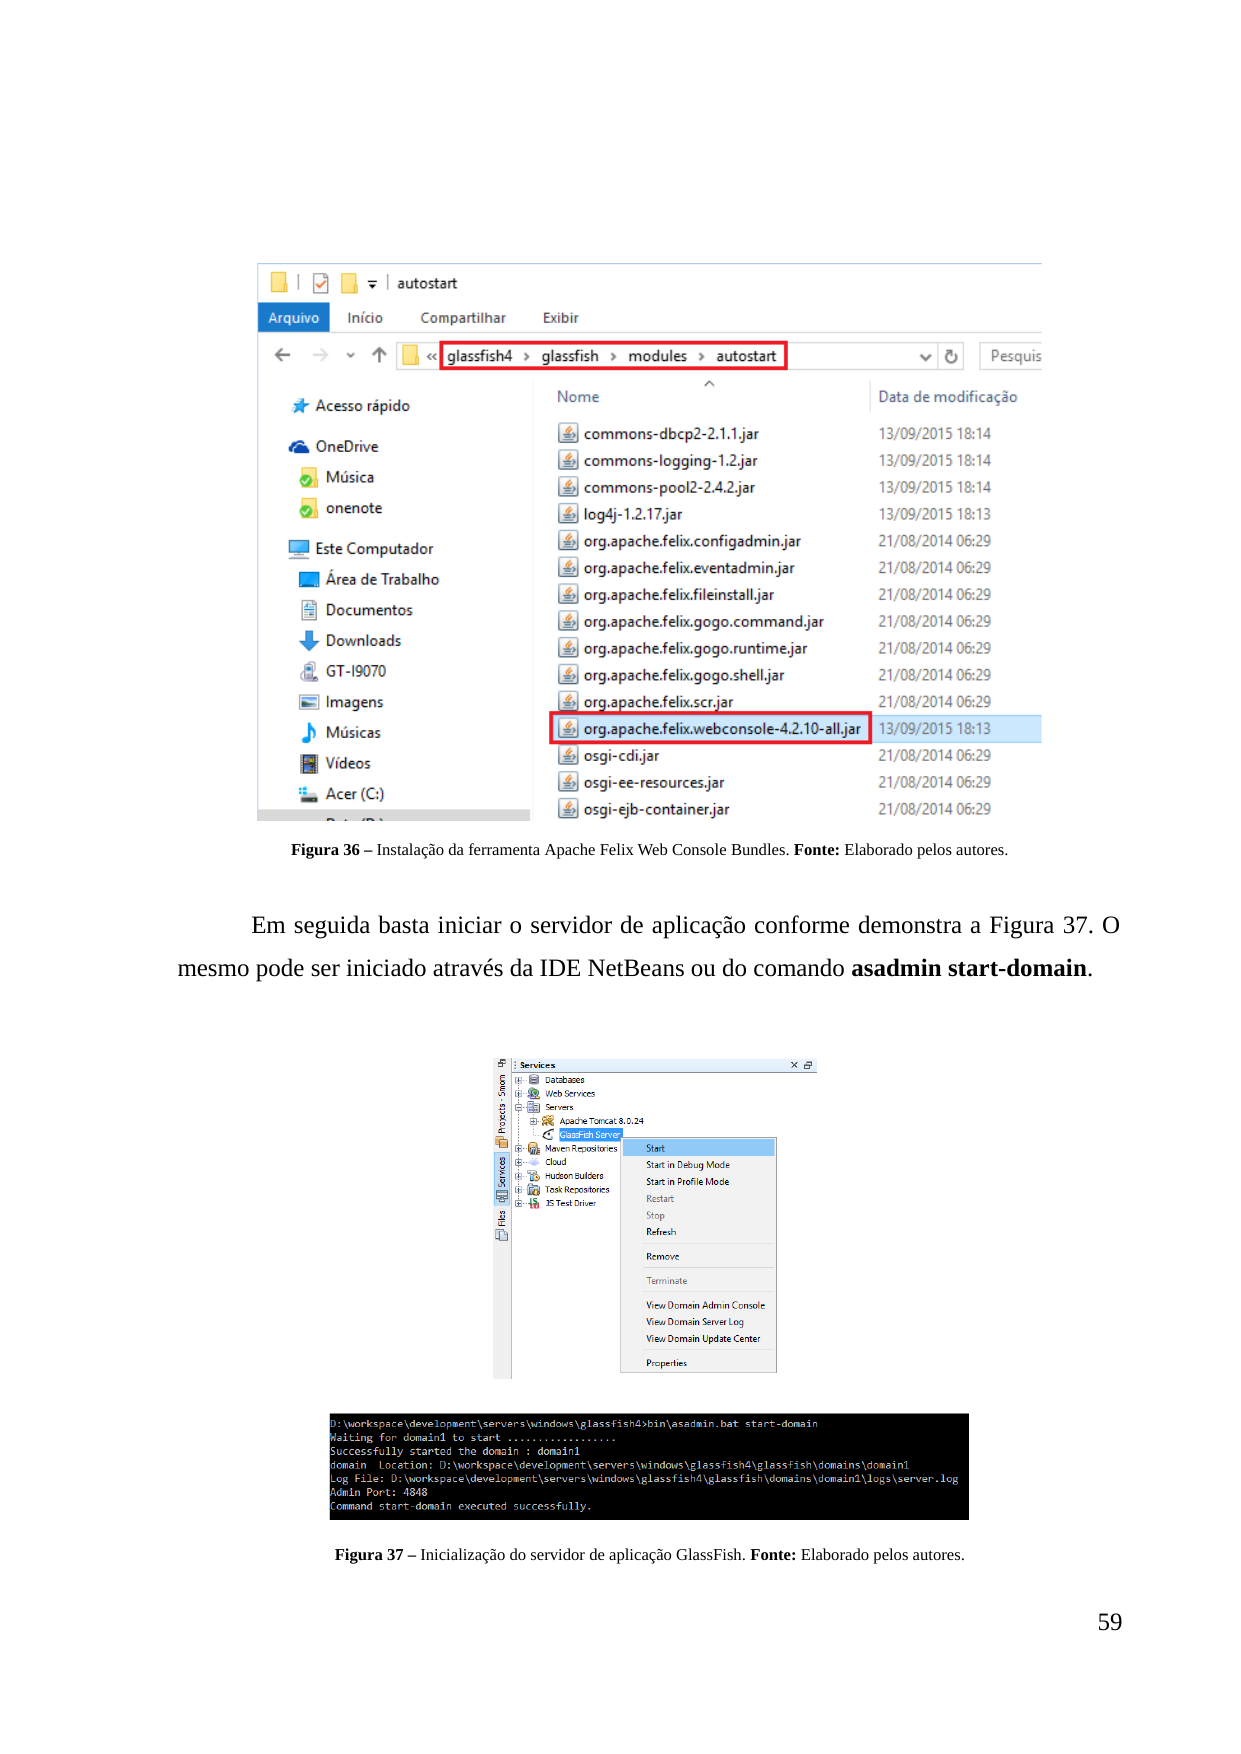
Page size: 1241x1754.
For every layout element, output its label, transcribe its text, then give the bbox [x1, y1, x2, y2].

picture [306, 1039, 993, 1545]
text Figura 37 – Inicialização do servidor de aplicação GlassFish. Fonte: Elaborado pelos autores. [271, 1040, 1028, 1564]
text Figura 36 – Instalação da ferramenta Apache Felix Web Console Bundles. Fonte: Elaborado pelos autores. [257, 840, 1042, 859]
picture [257, 263, 1042, 821]
text Em seguida basta iniciar o servidor de aplicação conforme demonstra a Figura 37. O mesmo pode ser iniciado através da IDE NetBeans ou do comando asadmin start-domain. [177, 910, 1122, 982]
